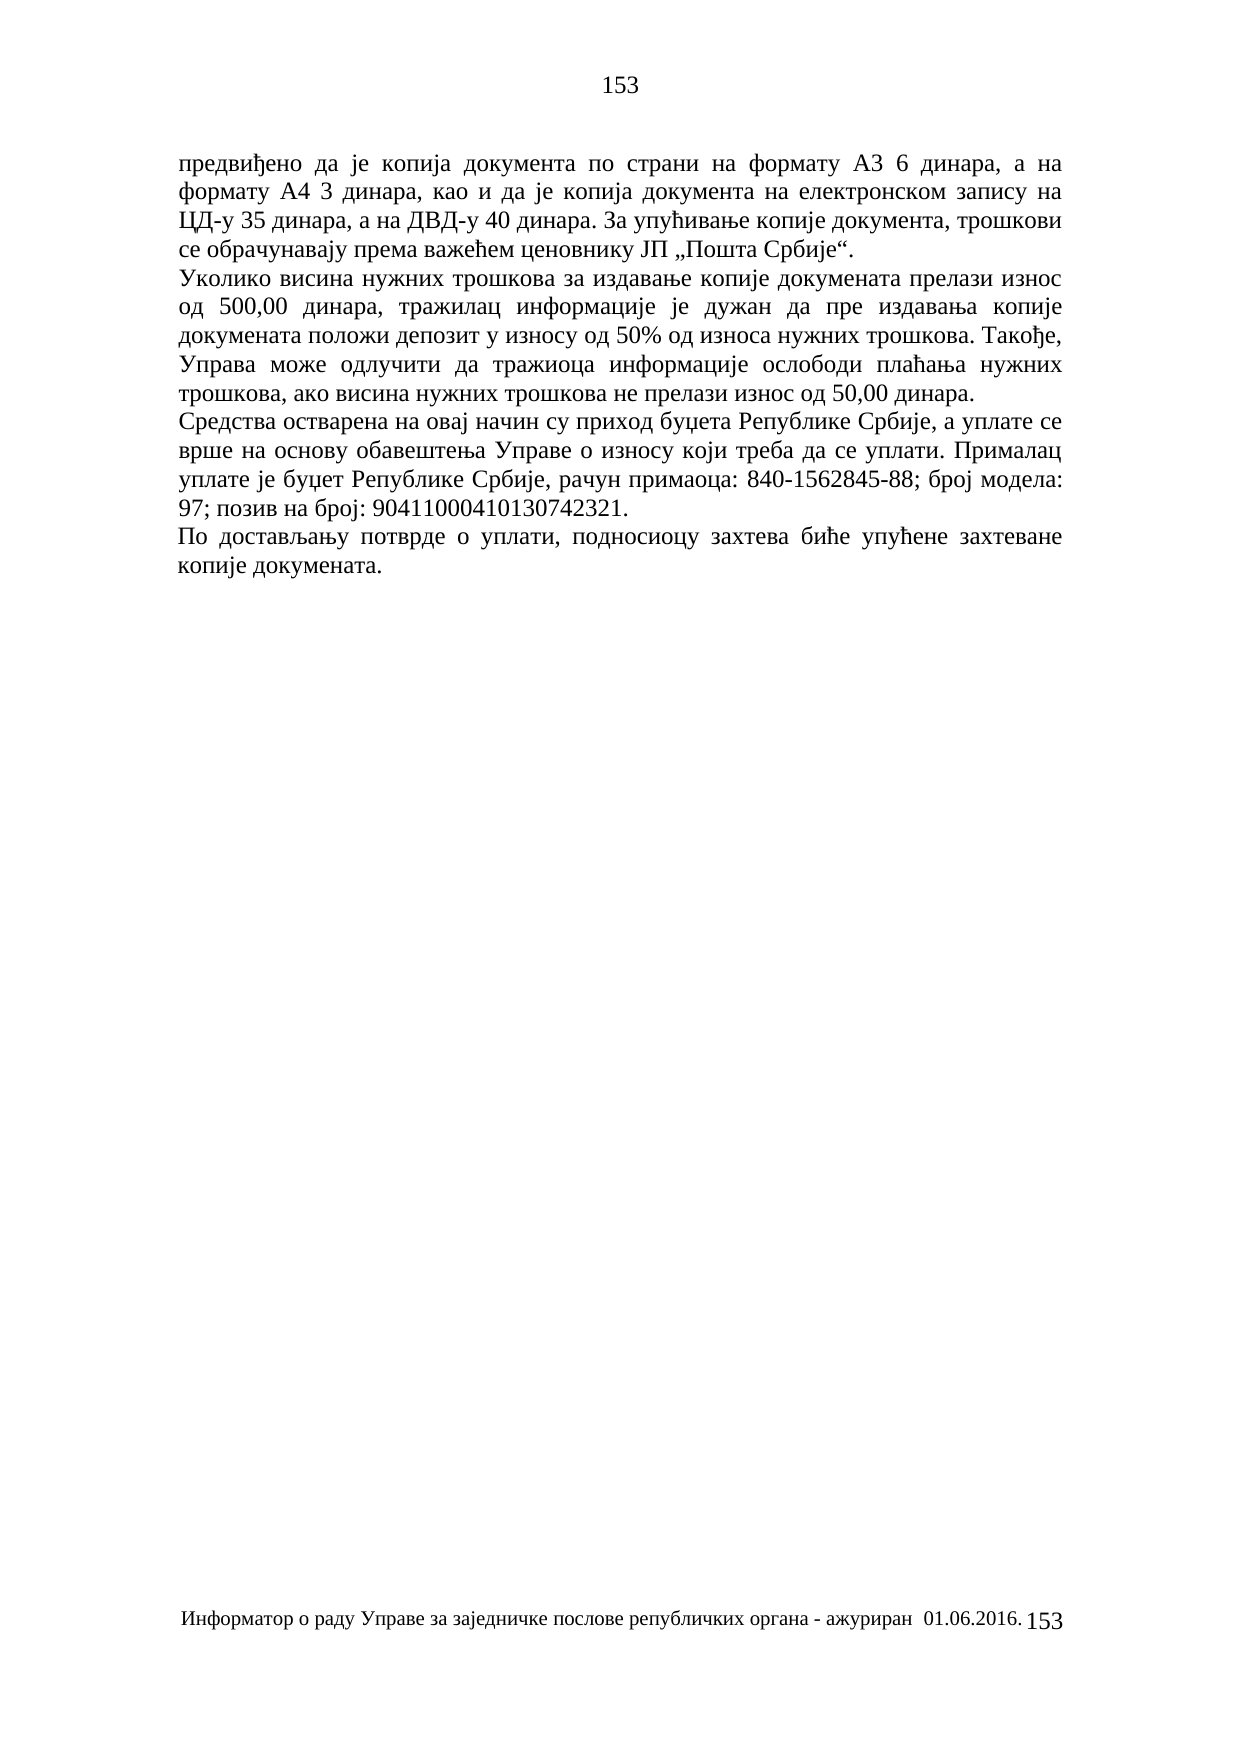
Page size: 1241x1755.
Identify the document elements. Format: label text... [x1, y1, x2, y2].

text По достављању потврде о уплати, подносиоцу захтева биће упућене захтеване копије докумената. [177, 521, 1063, 579]
text Средства остварена на овај начин су приход буџета Републике Србије, а уплате се врше на основу обавештења Управе о износу који треба да се уплати. Прималац уплате је буџет Републике Србије, рачун примаоца: 840-1562845-88; број модела: 97; позив на број: 90411000410130742321. [178, 406, 1063, 521]
text Уколико висина нужних трошкова за издавање копије докумената прелази износ од 500,00 динара, тражилац информације је дужан да пре издавања копије докумената положи депозит у износу од 50% од износа нужних трошкова. Такође, Управа може одлучити да тражиоца информације ослободи плаћања нужних трошкова, ако висина нужних трошкова не прелази износ од 50,00 динара. [178, 263, 1063, 406]
text предвиђено да је копија документа по страни на формату А3 6 динара, а на формату А4 3 динара, као и да је копија документа на електронском запису на ЦД-у 35 динара, а на ДВД-у 40 динара. За упућивање копије документа, трошкови се обрачунавају према важећем ценовнику ЈП „Пошта Србије“. [178, 148, 1063, 263]
